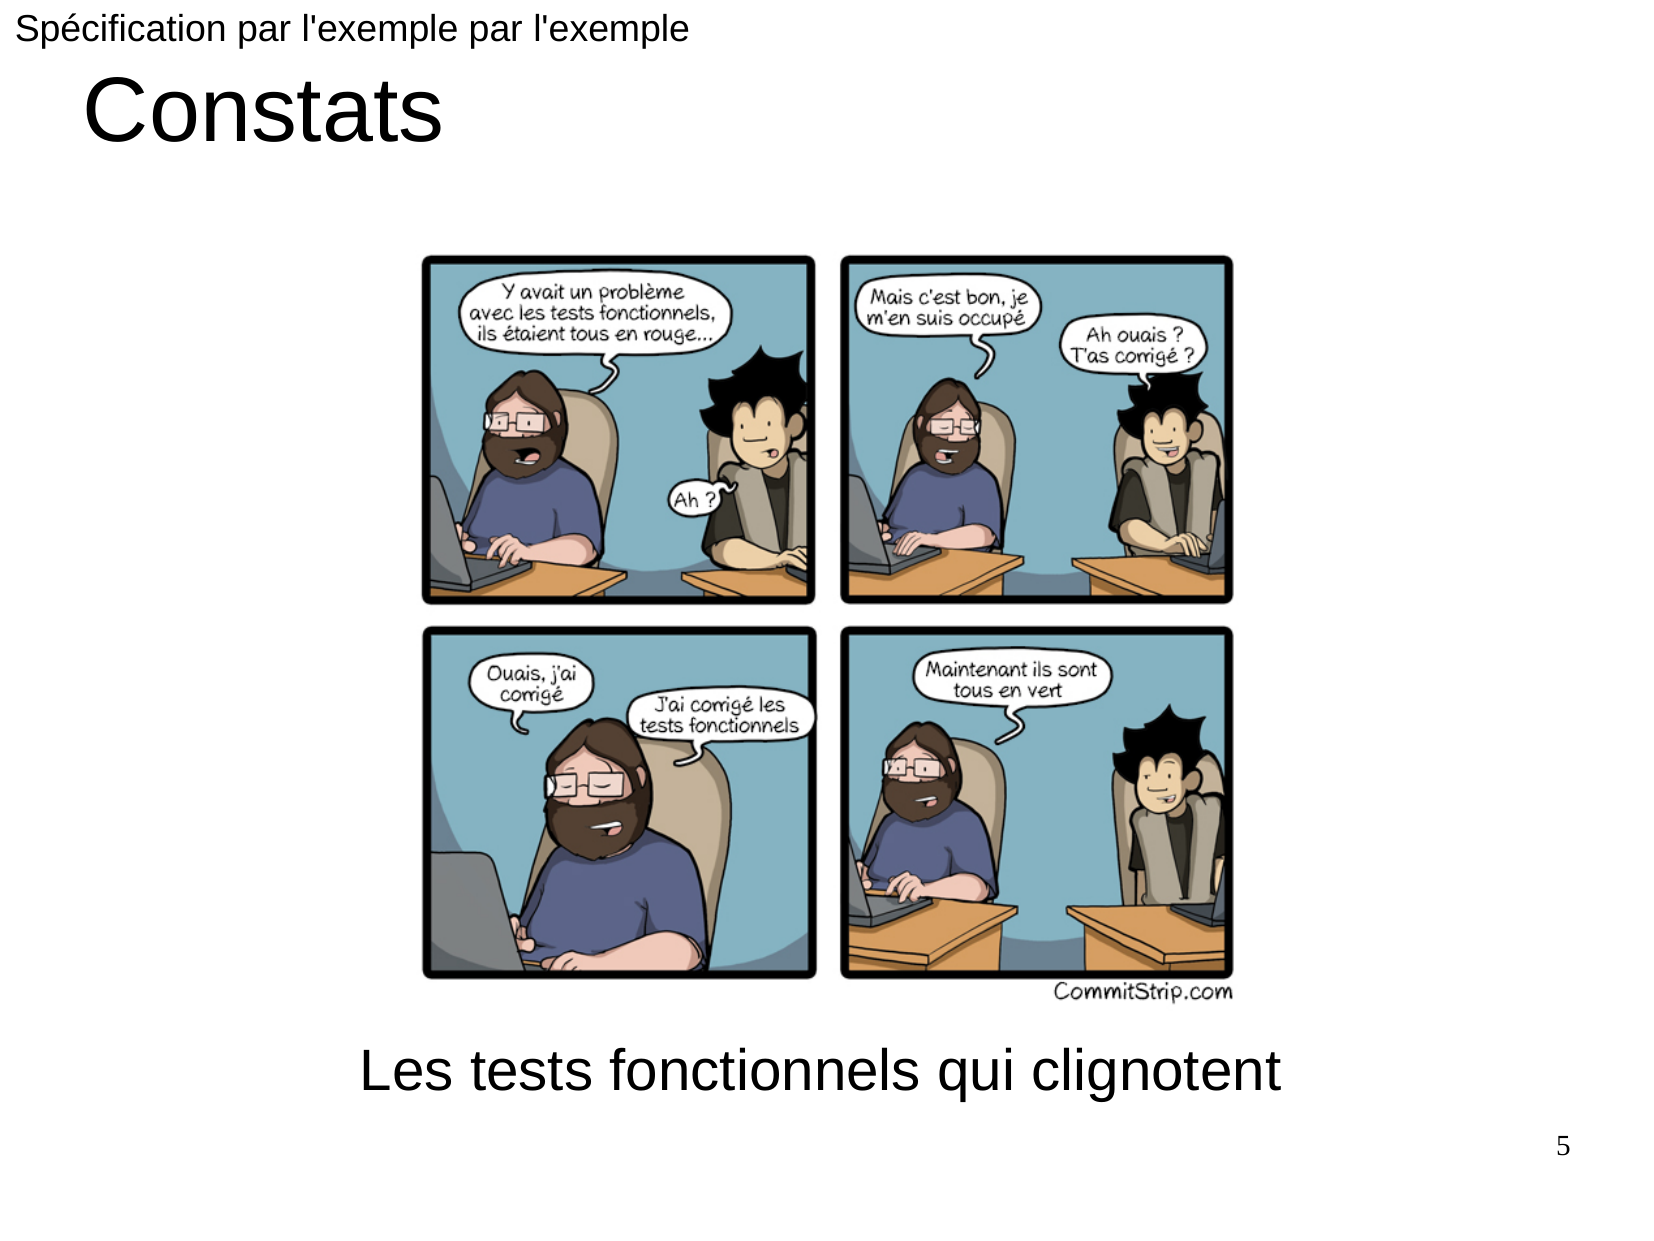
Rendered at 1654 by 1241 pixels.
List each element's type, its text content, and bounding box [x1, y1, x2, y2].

title Constats [82, 5, 1571, 213]
picture [405, 213, 1252, 1021]
text_box Spécification par l'exemple par l'exemple [0, 0, 706, 57]
text_box Les tests fonctionnels qui clignotent [345, 1030, 1298, 1111]
